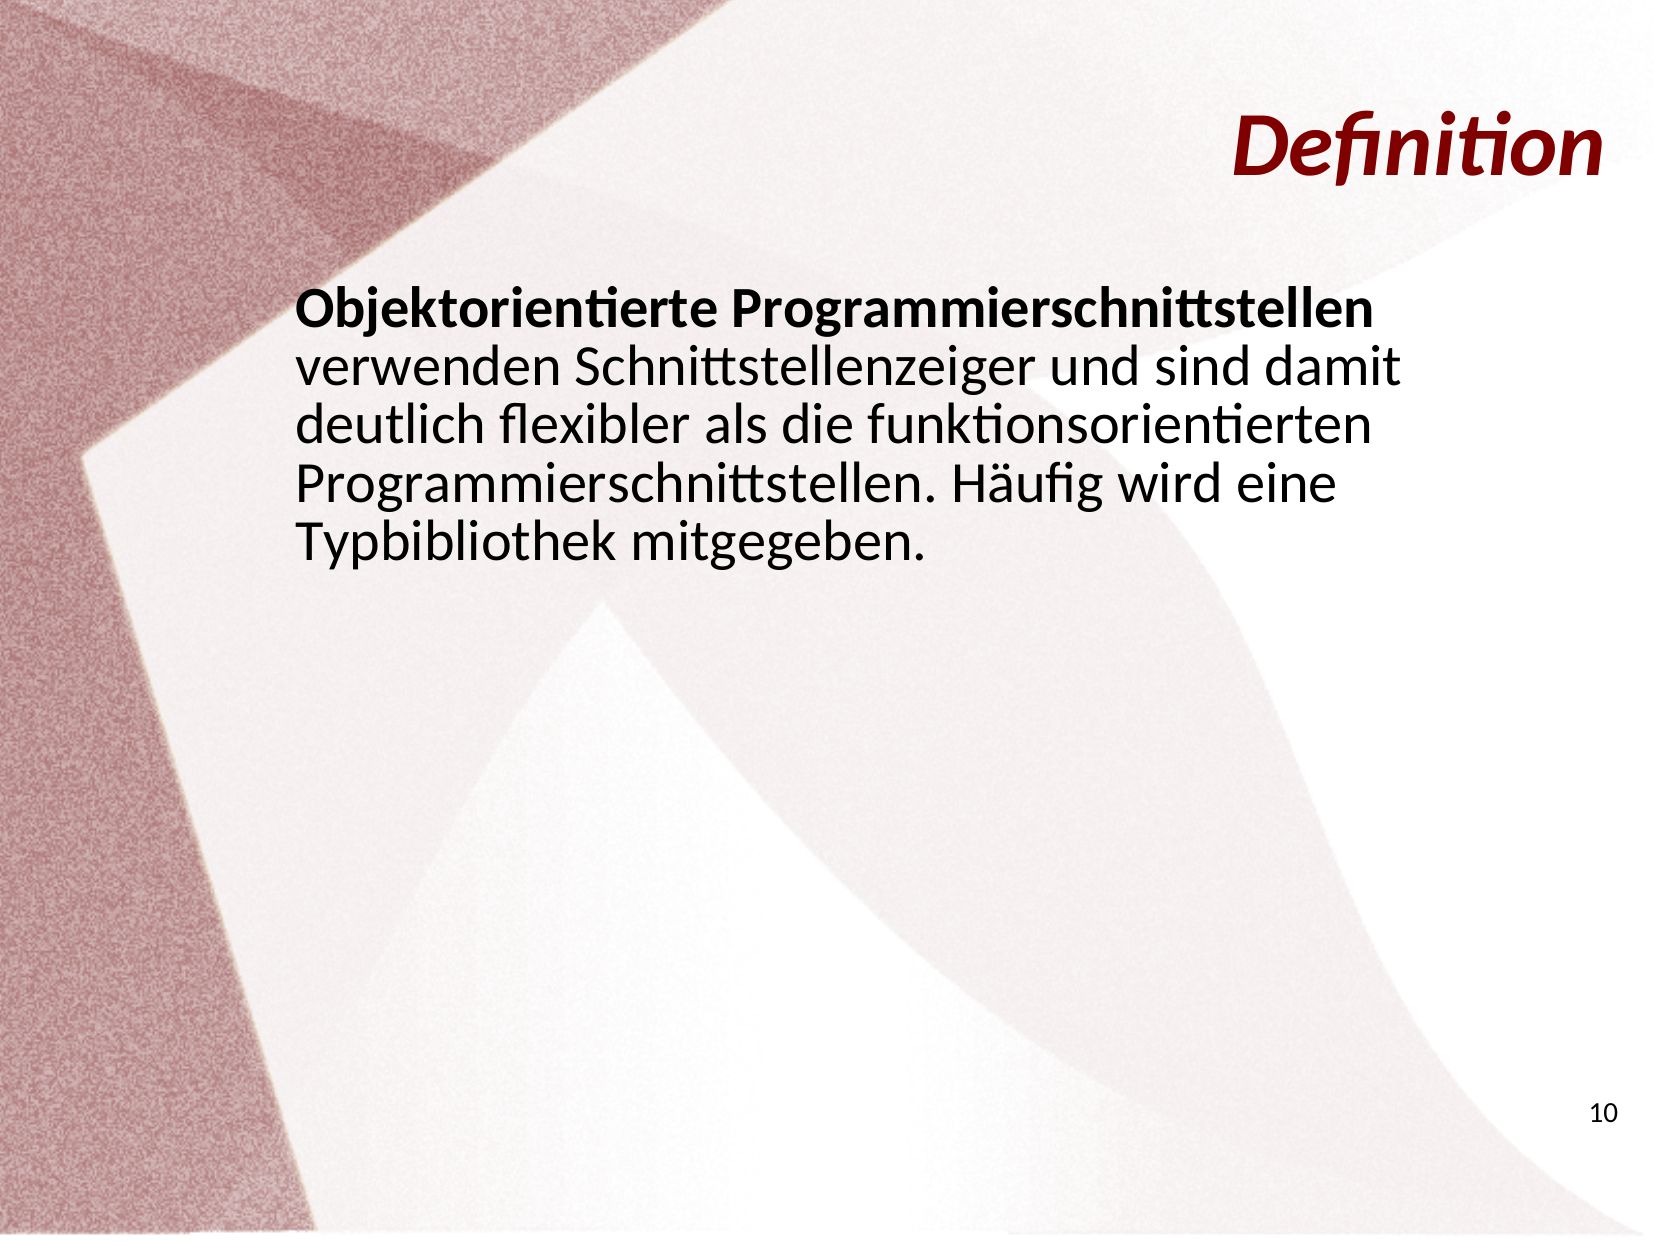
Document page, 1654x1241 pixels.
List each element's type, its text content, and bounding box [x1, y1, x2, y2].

list Objektorientierte Programmierschnittstellen verwenden Schnittstellenzeiger und sind damit deutlich flexibler als die funktionsorientierten Programmierschnittstellen. Häufig wird eine Typbibliothek mitgegeben. [295, 283, 1571, 893]
title Definition [596, 49, 1607, 257]
picture [0, 0, 1654, 1241]
